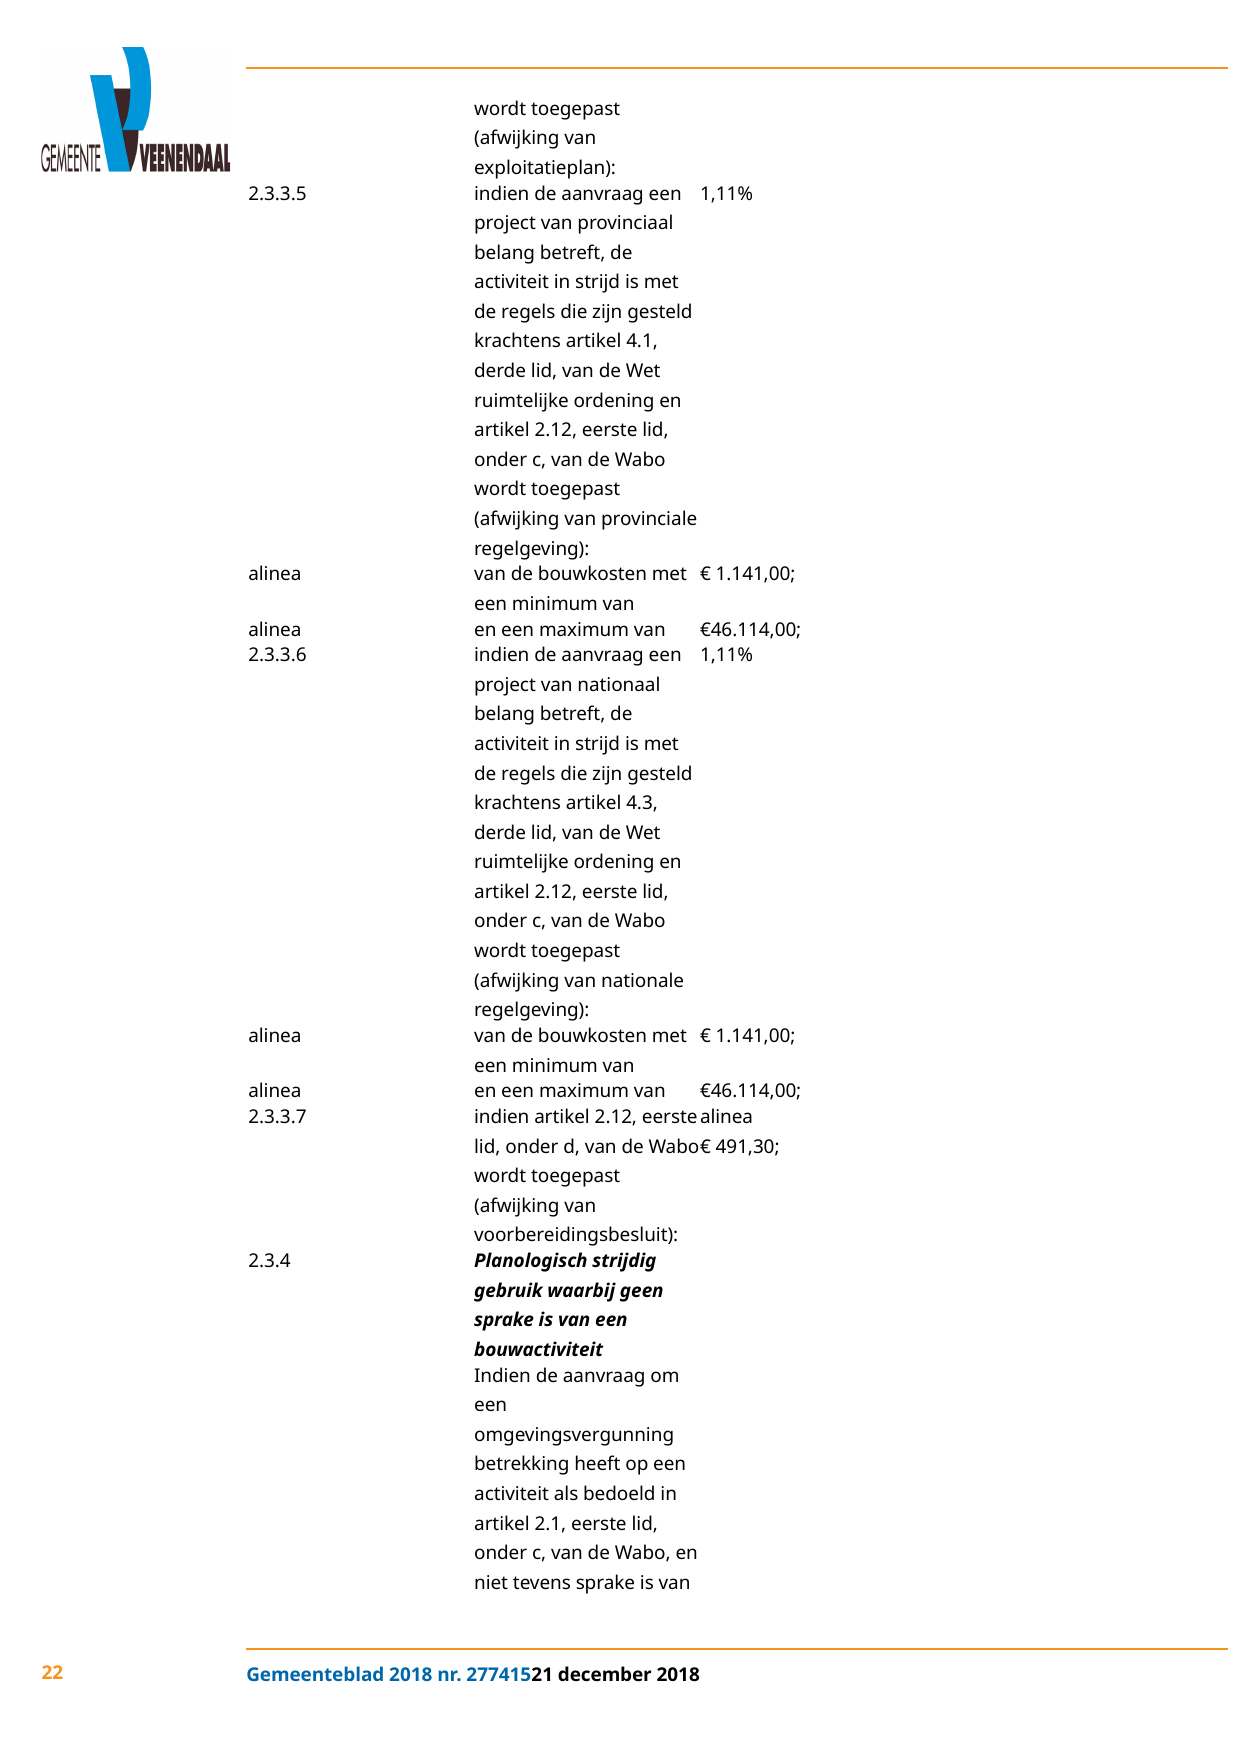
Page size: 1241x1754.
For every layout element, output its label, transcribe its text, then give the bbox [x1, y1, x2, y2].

table_cell wordt toegepast (afwijking van exploitatieplan): [474, 95, 700, 180]
table_cell alinea­ [248, 560, 474, 616]
table_cell 2.3.3.6 [248, 641, 474, 1022]
table_cell alinea­ [248, 1078, 474, 1103]
table_cell € 1.141,00; [700, 1022, 926, 1077]
table_cell 2.3.3.5 [248, 180, 474, 560]
table_cell [248, 1362, 474, 1594]
table_cell 1,11% [700, 641, 926, 1022]
table_cell €46.114,00; [700, 1078, 926, 1103]
table_cell 2.3.3.7 [248, 1103, 474, 1247]
table_cell € 1.141,00; [700, 560, 926, 616]
table_cell en een maximum van [474, 616, 700, 641]
table_cell [700, 95, 926, 180]
table_cell en een maximum van [474, 1078, 700, 1103]
table_cell Planologisch strijdig gebruik waarbij geen sprake is van een bouwactiviteit [474, 1247, 700, 1362]
table_cell €46.114,00; [700, 616, 926, 641]
table_cell indien artikel 2.12, eerste lid, onder d, van de Wabo wordt toegepast (afwijking van voorbereidingsbesluit): [474, 1103, 700, 1247]
table_cell [248, 95, 474, 180]
picture [41, 47, 130, 172]
table_cell [700, 1362, 926, 1594]
table_cell van de bouwkosten met een minimum van [474, 560, 700, 616]
picture [123, 47, 231, 172]
table_cell alinea­ € 491,30; [700, 1103, 926, 1247]
table_cell Indien de aanvraag om een omgevingsvergunning betrekking heeft op een activiteit als bedoeld in artikel 2.1, eerste lid, onder c, van de Wabo, en niet tevens sprake is van [474, 1362, 700, 1594]
table_cell indien de aanvraag een project van provinciaal belang betreft, de activiteit in strijd is met de regels die zijn gesteld krachtens artikel 4.1, derde lid, van de Wet ruimtelijke ordening en artikel 2.12, eerste lid, onder c, van de Wabo wordt toegepast (afwijking van provinciale regelgeving): [474, 180, 700, 560]
table_cell alinea­ [248, 1022, 474, 1077]
table_cell alinea­ [248, 616, 474, 641]
table_cell 2.3.4 [248, 1247, 474, 1362]
table_cell 1,11% [700, 180, 926, 560]
table_cell indien de aanvraag een project van nationaal belang betreft, de activiteit in strijd is met de regels die zijn gesteld krachtens artikel 4.3, derde lid, van de Wet ruimtelijke ordening en artikel 2.12, eerste lid, onder c, van de Wabo wordt toegepast (afwijking van nationale regelgeving): [474, 641, 700, 1022]
table_cell [700, 1247, 926, 1362]
table_cell van de bouwkosten met een minimum van [474, 1022, 700, 1077]
table_cell [926, 1362, 1152, 1594]
table_cell [926, 1247, 1152, 1362]
